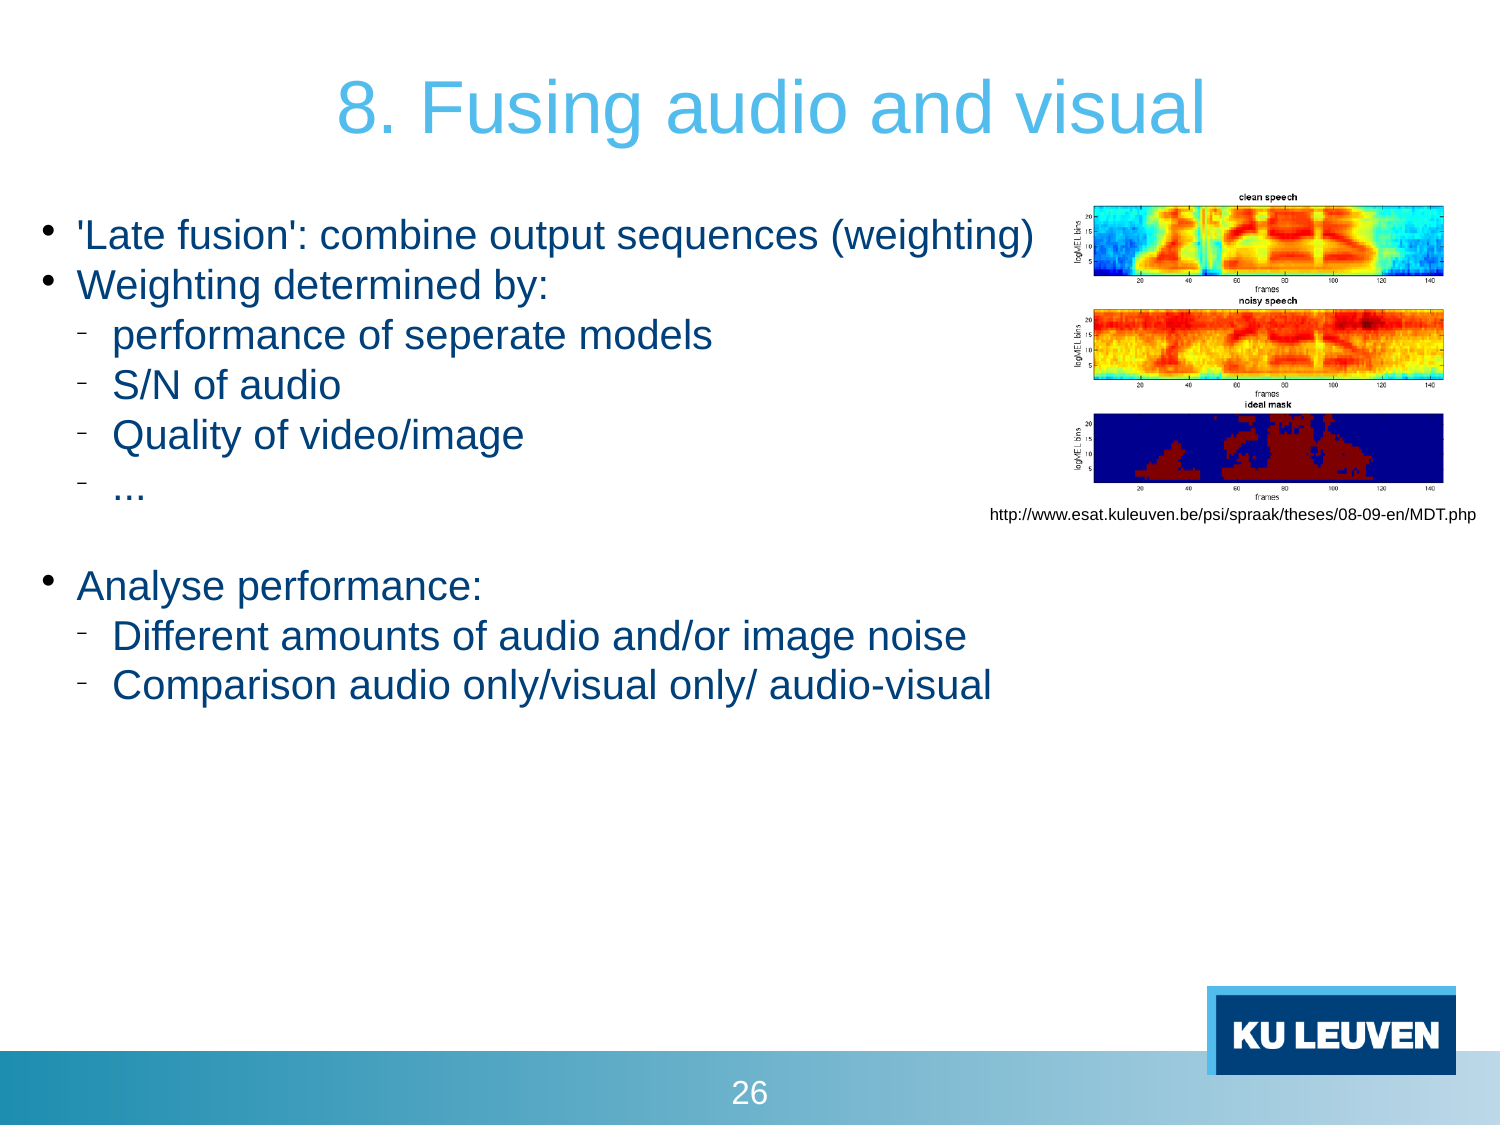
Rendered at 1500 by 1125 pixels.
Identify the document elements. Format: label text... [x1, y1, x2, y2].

text_box http://www.esat.kuleuven.be/psi/spraak/theses/08-09-en/MDT.php [975, 498, 1500, 555]
text_box 'Late fusion': combine output sequences (weighting) Weighting determined by: performance of seperate models S/N of audio Quality of video/image ... Analyse performance: Different amounts of audio and/or image noise Comparison audio only/visual only/ audio-visual [41, 158, 1483, 945]
picture [1035, 176, 1486, 498]
text_box [0, 1051, 1500, 1125]
picture [1207, 986, 1456, 1051]
text_box 8. Fusing audio and visual [88, 29, 1456, 158]
